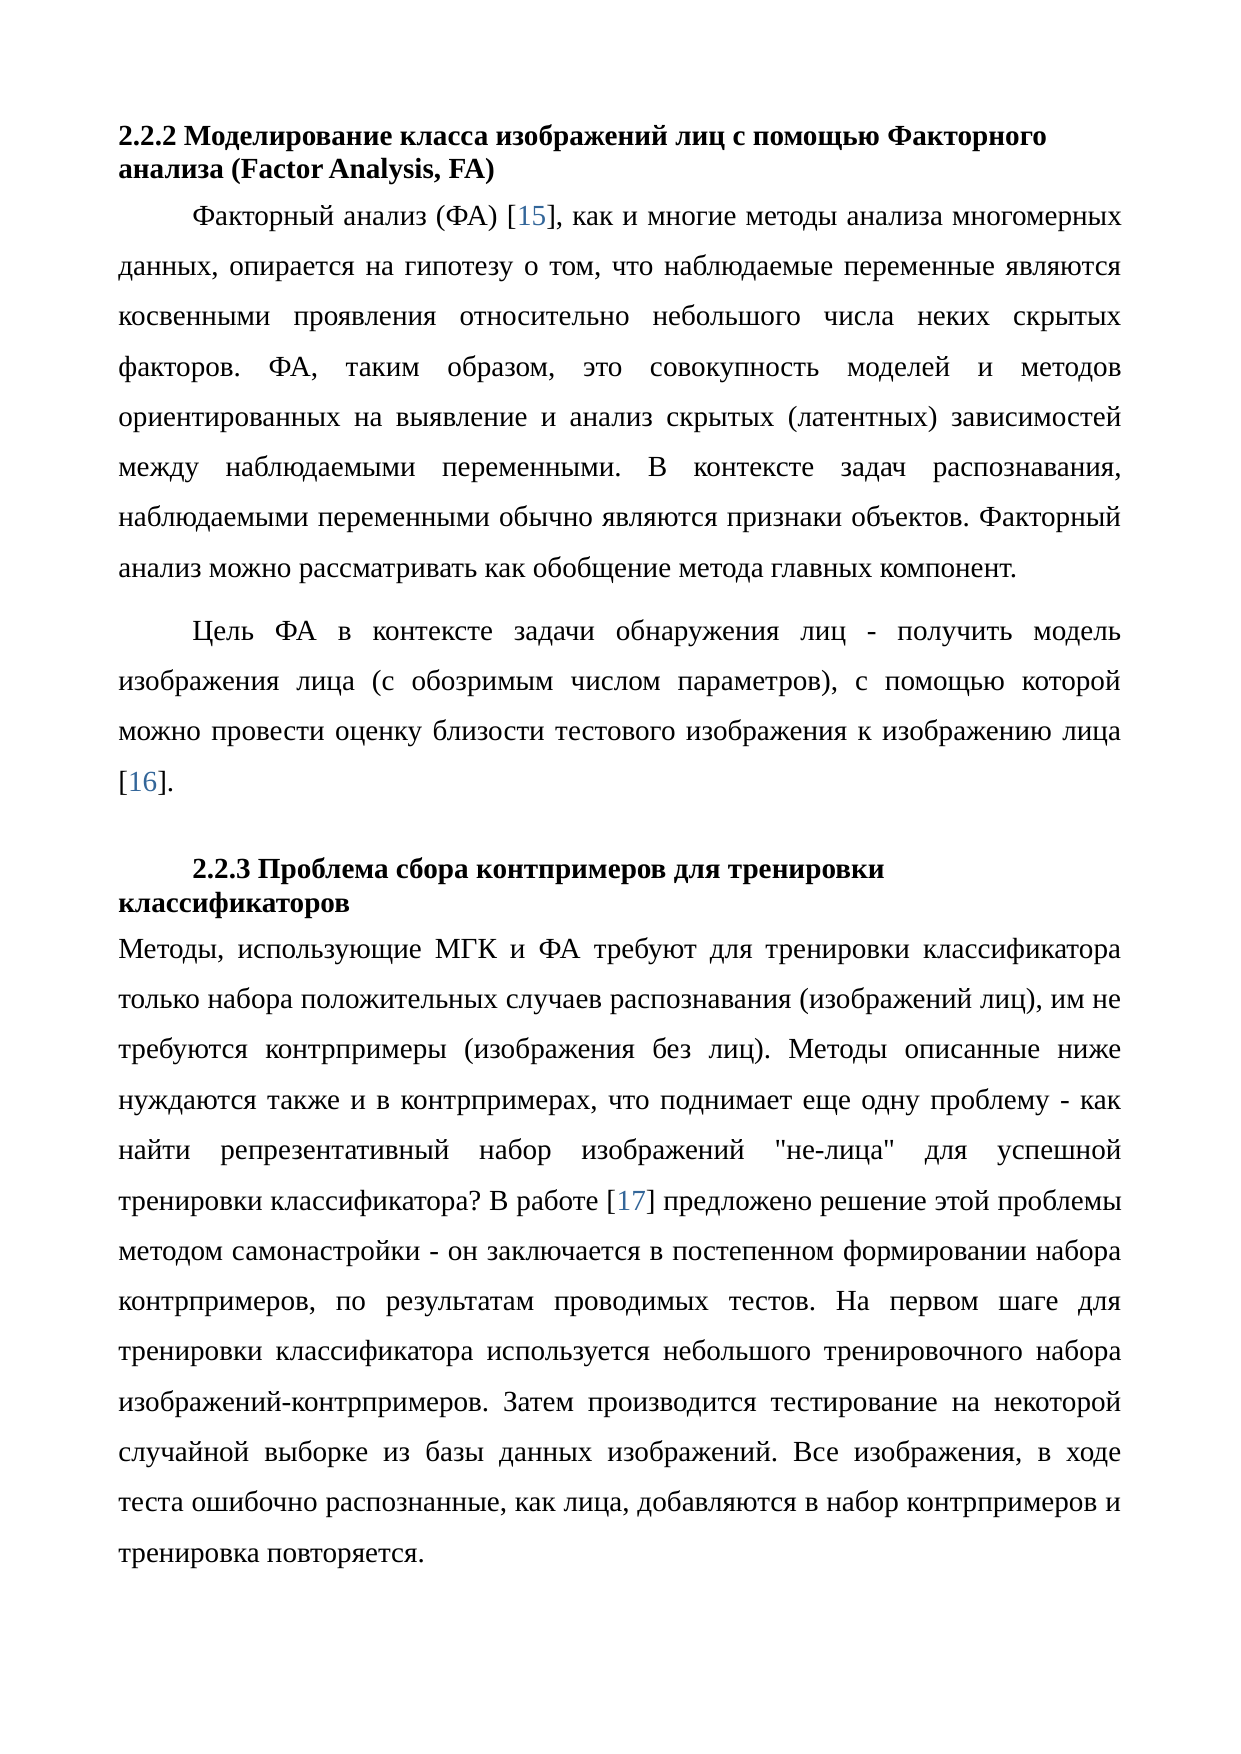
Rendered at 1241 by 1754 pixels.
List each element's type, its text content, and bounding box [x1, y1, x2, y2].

text Цель ФА в контексте задачи обнаружения лиц - получить модель изображения лица (с обозримым числом параметров), с помощью которой можно провести оценку близости тестового изображения к изображению лица [16]. [118, 613, 1122, 797]
subtitle 2.2.2 Моделирование класса изображений лиц с помощью Факторного анализа (Factor Analysis, FA) [118, 118, 1122, 185]
text Факторный анализ (ФА) [15], как и многие методы анализа многомерных данных, опирается на гипотезу о том, что наблюдаемые переменные являются косвенными проявления относительно небольшого числа неких скрытых факторов. ФА, таким образом, это совокупность моделей и методов ориентированных на выявление и анализ скрытых (латентных) зависимостей между наблюдаемыми переменными. В контексте задач распознавания, наблюдаемыми переменными обычно являются признаки объектов. Факторный анализ можно рассматривать как обобщение метода главных компонент. [118, 198, 1122, 583]
text Методы, использующие МГК и ФА требуют для тренировки классификатора только набора положительных случаев распознавания (изображений лиц), им не требуются контрпримеры (изображения без лиц). Методы описанные ниже нуждаются также и в контрпримерах, что поднимает еще одну проблему - как найти репрезентативный набор изображений "не-лица" для успешной тренировки классификатора? В работе [17] предложено решение этой проблемы методом самонастройки - он заключается в постепенном формировании набора контрпримеров, по результатам проводимых тестов. На первом шаге для тренировки классификатора используется небольшого тренировочного набора изображений-контрпримеров. Затем производится тестирование на некоторой случайной выборке из базы данных изображений. Все изображения, в ходе теста ошибочно распознанные, как лица, добавляются в набор контрпримеров и тренировка повторяется. [118, 931, 1122, 1568]
subtitle 2.2.3 Проблема сбора контпримеров для тренировки классификаторов [118, 851, 1122, 918]
